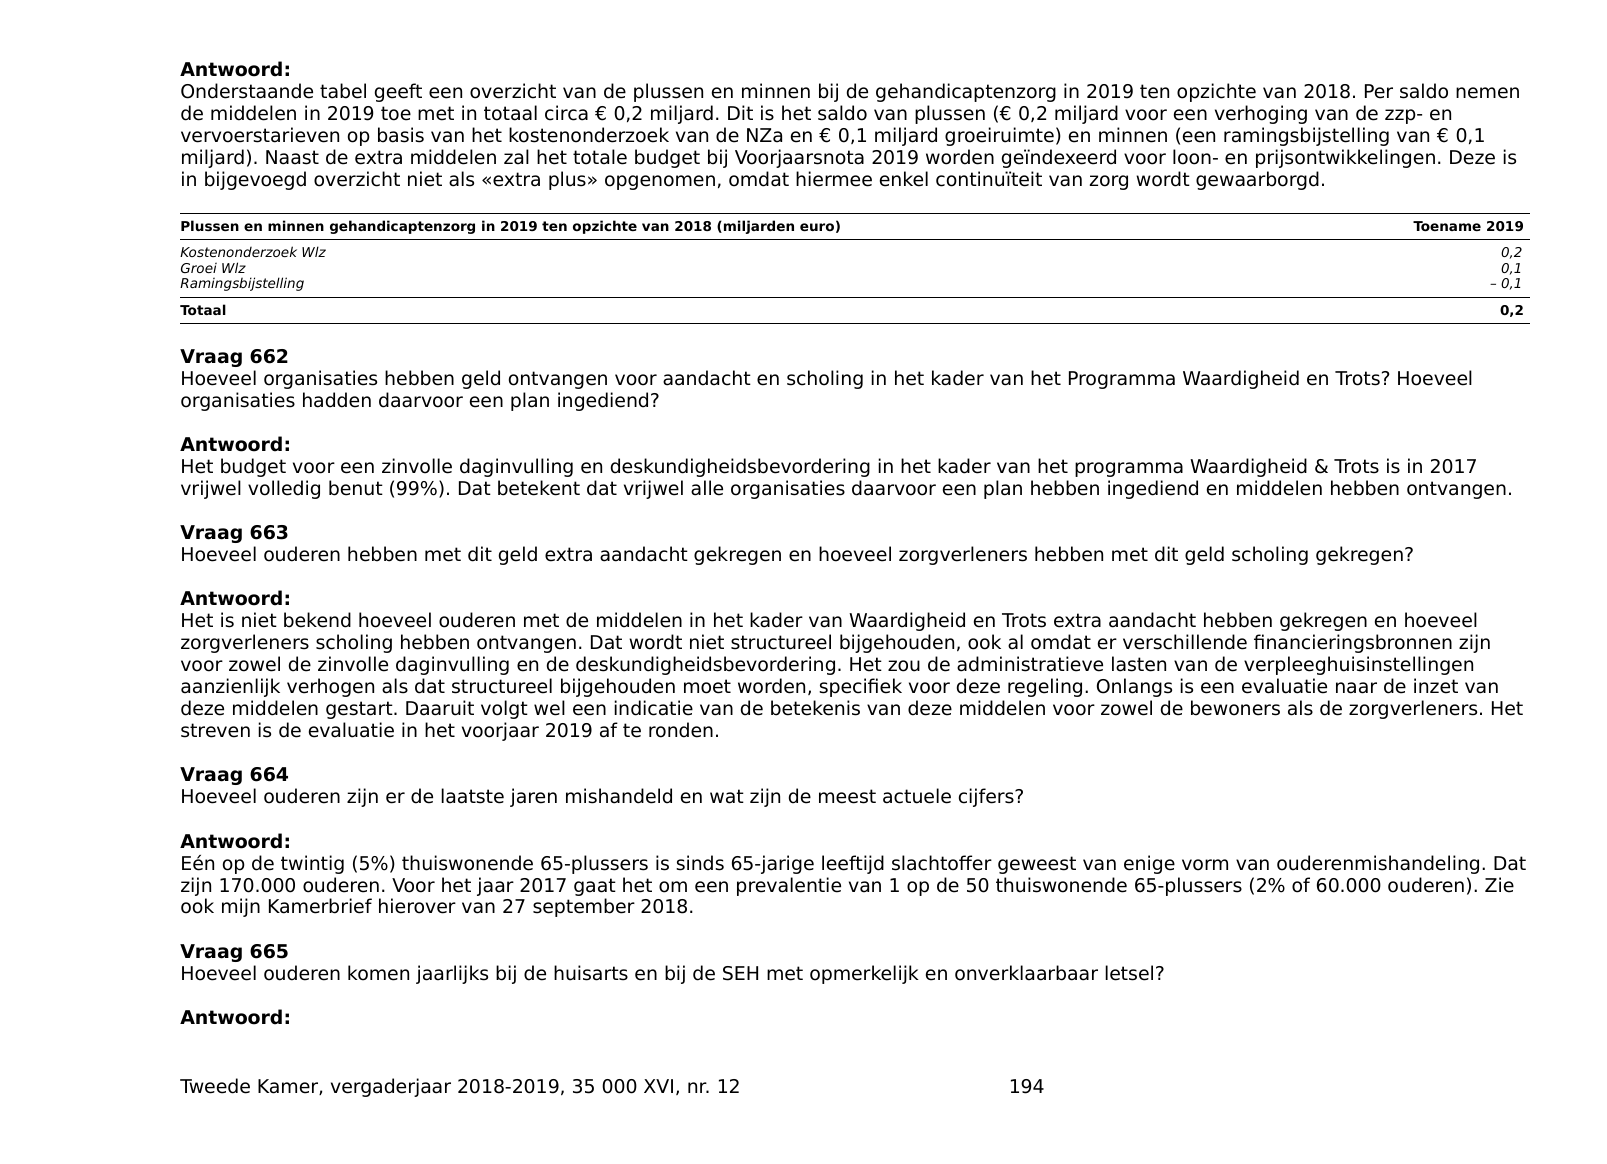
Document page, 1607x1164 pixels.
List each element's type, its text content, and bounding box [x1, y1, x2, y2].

text Onderstaande tabel geeft een overzicht van de plussen en minnen bij de gehandicaptenzorg in 2019 ten opzichte van 2018. Per saldo nemen de middelen in 2019 toe met in totaal circa € 0,2 miljard. Dit is het saldo van plussen (€ 0,2 miljard voor een verhoging van de zzp- en vervoerstarieven op basis van het kostenonderzoek van de NZa en € 0,1 miljard groeiruimte) en minnen (een ramingsbijstelling van € 0,1 miljard). Naast de extra middelen zal het totale budget bij Voorjaarsnota 2019 worden geïndexeerd voor loon- en prijsontwikkelingen. Deze is in bijgevoegd overzicht niet als «extra plus» opgenomen, omdat hiermee enkel continuïteit van zorg wordt gewaarborgd. [180, 81, 1529, 191]
text Het budget voor een zinvolle daginvulling en deskundigheidsbevordering in het kader van het programma Waardigheid & Trots is in 2017 vrijwel volledig benut (99%). Dat betekent dat vrijwel alle organisaties daarvoor een plan hebben ingediend en middelen hebben ontvangen. [180, 456, 1529, 500]
table_cell 0,1 [1271, 260, 1529, 276]
text Antwoord: [180, 434, 1529, 456]
table_cell Groei Wlz [180, 260, 1271, 276]
table_header Toename 2019 [1271, 214, 1529, 239]
text Vraag 664 [180, 764, 1529, 786]
table_cell Ramingsbijstelling [180, 276, 1271, 297]
text Vraag 663 [180, 522, 1529, 544]
text Hoeveel ouderen hebben met dit geld extra aandacht gekregen en hoeveel zorgverleners hebben met dit geld scholing gekregen? [180, 544, 1529, 566]
table_cell Totaal [180, 298, 1271, 323]
text Antwoord: [180, 59, 1529, 81]
table_header Plussen en minnen gehandicaptenzorg in 2019 ten opzichte van 2018 (miljarden euro) [180, 214, 1271, 239]
text Hoeveel ouderen zijn er de laatste jaren mishandeld en wat zijn de meest actuele cijfers? [180, 786, 1529, 808]
text Vraag 662 [180, 346, 1529, 368]
table_cell 0,2 [1271, 298, 1529, 323]
table_cell – 0,1 [1271, 276, 1529, 297]
text Eén op de twintig (5%) thuiswonende 65-plussers is sinds 65-jarige leeftijd slachtoffer geweest van enige vorm van ouderenmishandeling. Dat zijn 170.000 ouderen. Voor het jaar 2017 gaat het om een prevalentie van 1 op de 50 thuiswonende 65-plussers (2% of 60.000 ouderen). Zie ook mijn Kamerbrief hierover van 27 september 2018. [180, 852, 1529, 918]
text Antwoord: [180, 1007, 1529, 1029]
text Hoeveel ouderen komen jaarlijks bij de huisarts en bij de SEH met opmerkelijk en onverklaarbaar letsel? [180, 963, 1529, 984]
text Hoeveel organisaties hebben geld ontvangen voor aandacht en scholing in het kader van het Programma Waardigheid en Trots? Hoeveel organisaties hadden daarvoor een plan ingediend? [180, 368, 1529, 412]
table_cell Kostenonderzoek Wlz [180, 240, 1271, 260]
text Antwoord: [180, 588, 1529, 610]
text Vraag 665 [180, 941, 1529, 963]
text Het is niet bekend hoeveel ouderen met de middelen in het kader van Waardigheid en Trots extra aandacht hebben gekregen en hoeveel zorgverleners scholing hebben ontvangen. Dat wordt niet structureel bijgehouden, ook al omdat er verschillende financieringsbronnen zijn voor zowel de zinvolle daginvulling en de deskundigheidsbevordering. Het zou de administratieve lasten van de verpleeghuisinstellingen aanzienlijk verhogen als dat structureel bijgehouden moet worden, specifiek voor deze regeling. Onlangs is een evaluatie naar de inzet van deze middelen gestart. Daaruit volgt wel een indicatie van de betekenis van deze middelen voor zowel de bewoners als de zorgverleners. Het streven is de evaluatie in het voorjaar 2019 af te ronden. [180, 610, 1529, 742]
table_cell 0,2 [1271, 240, 1529, 260]
text Antwoord: [180, 831, 1529, 852]
